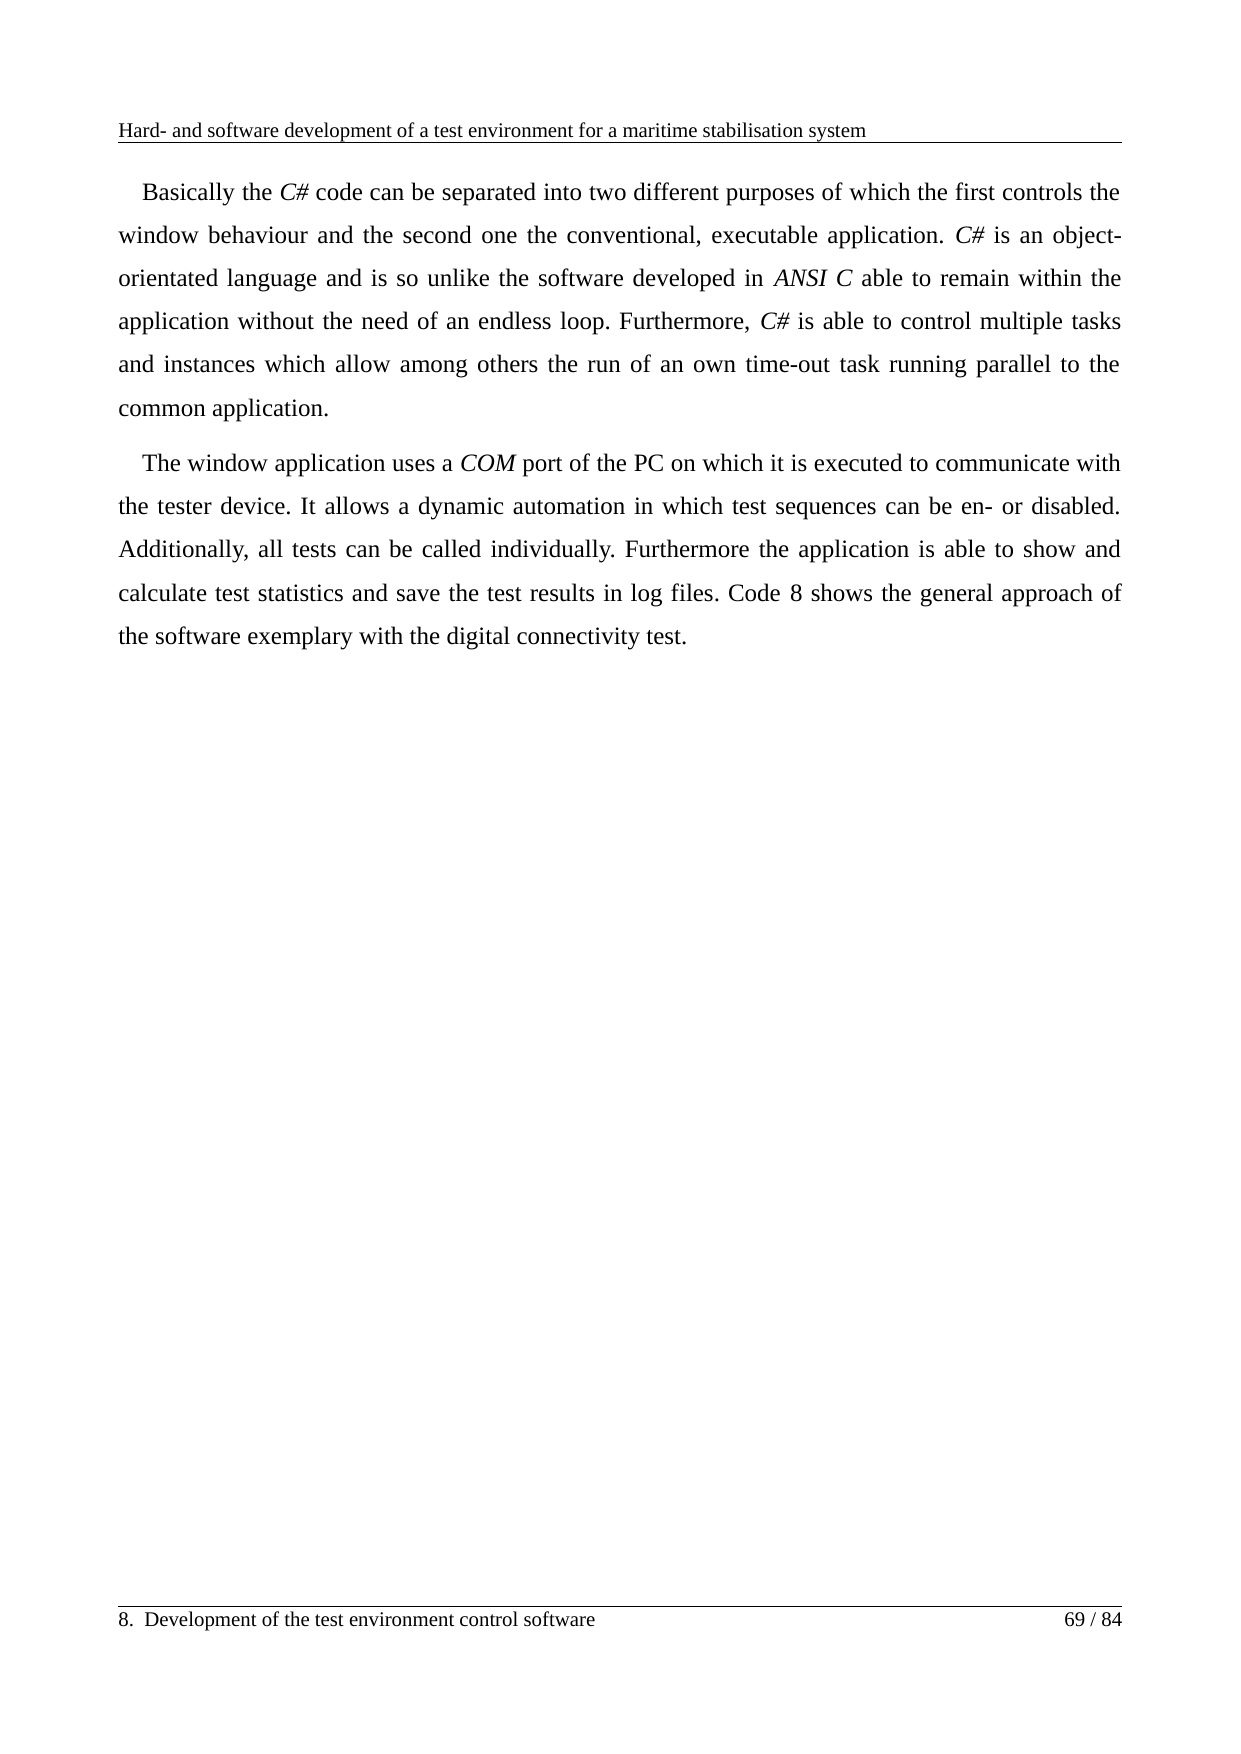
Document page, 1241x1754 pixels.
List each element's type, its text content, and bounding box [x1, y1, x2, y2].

text The window application uses a COM port of the PC on which it is executed to communicate with the tester device. It allows a dynamic automation in which test sequences can be en- or disabled. Additionally, all tests can be called individually. Furthermore the application is able to show and calculate test statistics and save the test results in log files. Code 8 shows the general approach of the software exemplary with the digital connectivity test. [118, 448, 1122, 649]
text Basically the C# code can be separated into two different purposes of which the first controls the window behaviour and the second one the conventional, executable application. C# is an object-orientated language and is so unlike the software developed in ANSI C able to remain within the application without the need of an endless loop. Furthermore, C# is able to control multiple tasks and instances which allow among others the run of an own time-out task running parallel to the common application. [118, 177, 1122, 421]
